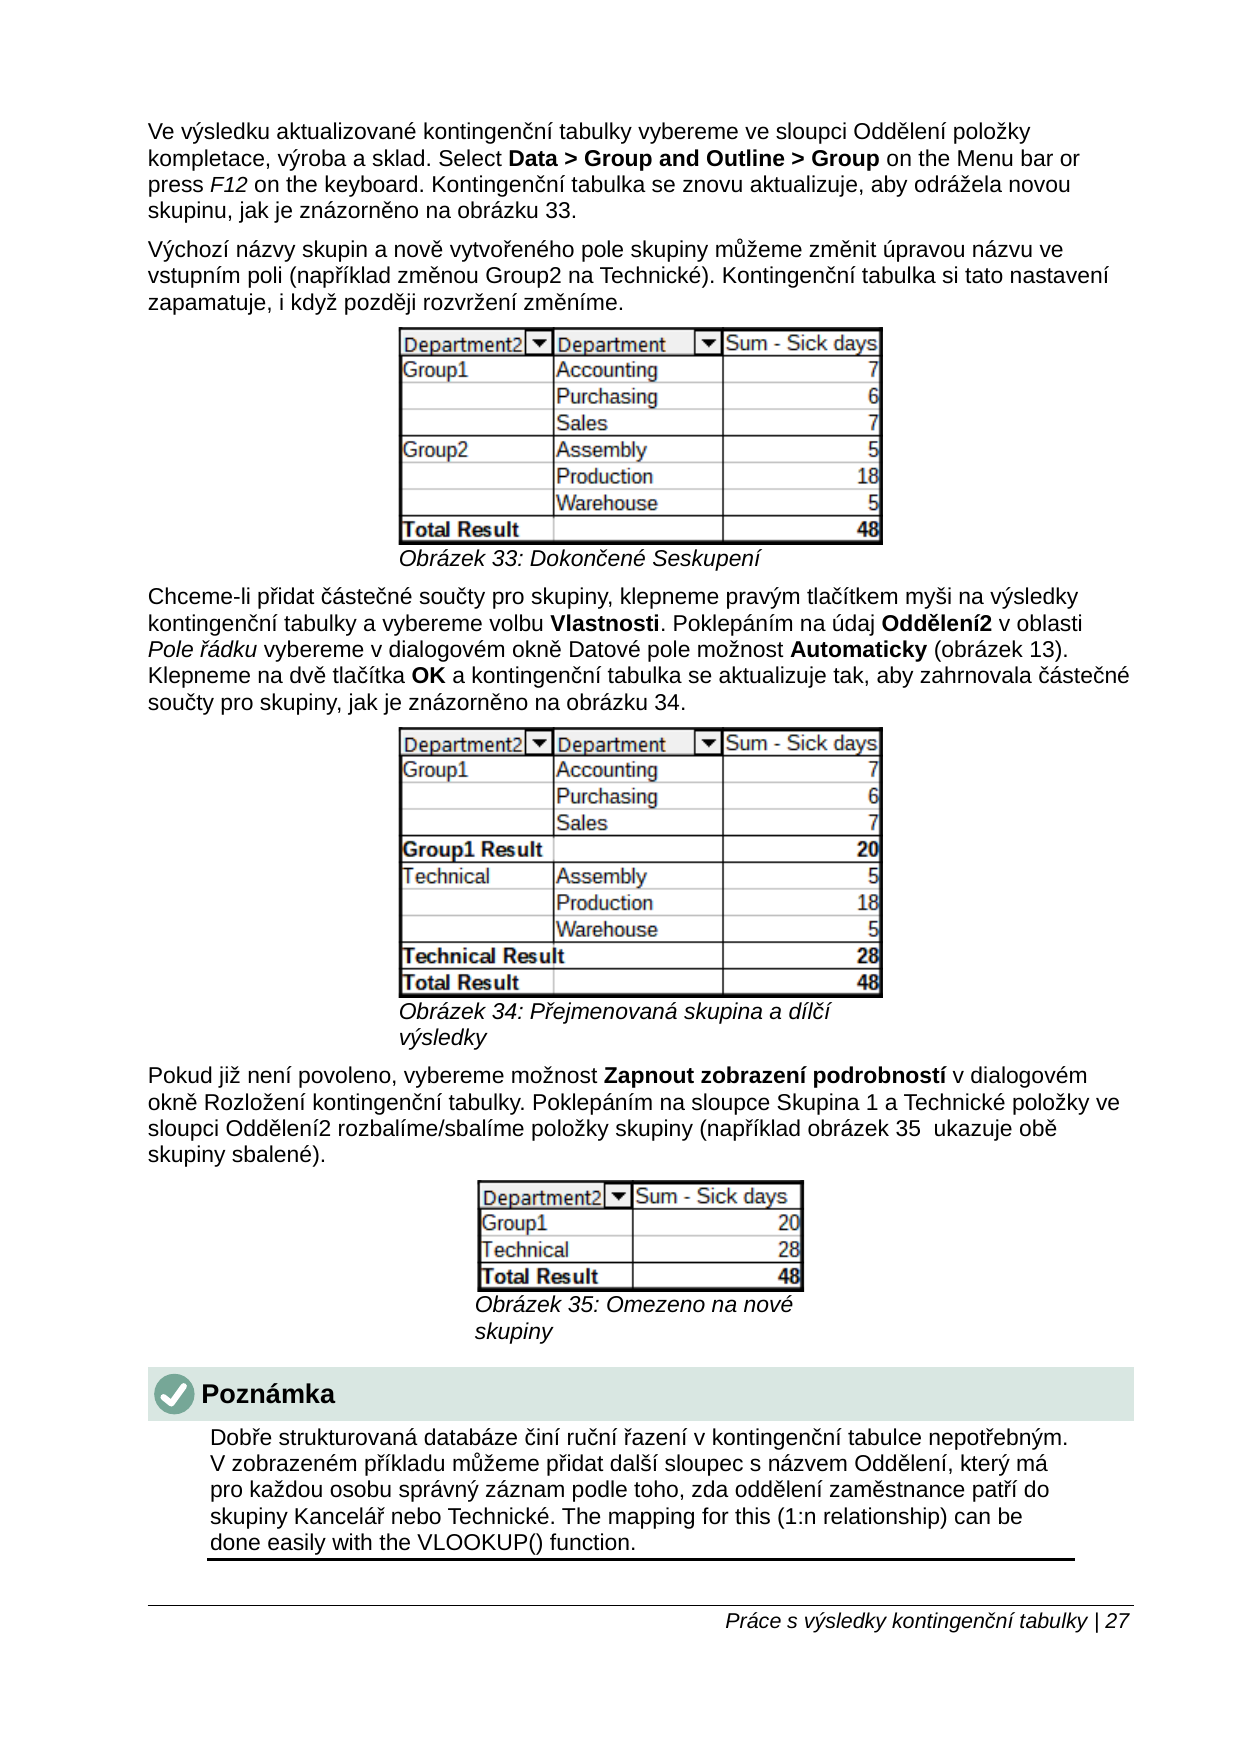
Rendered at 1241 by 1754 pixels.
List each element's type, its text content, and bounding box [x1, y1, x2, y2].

text Výchozí názvy skupin a nově vytvořeného pole skupiny můžeme změnit úpravou názvu ve vstupním poli (například změnou Group2 na Technické). Kontingenční tabulka si tato nastavení zapamatuje, i když později rozvržení změníme. [148, 236, 1134, 315]
picture [398, 727, 883, 998]
picture [477, 1180, 805, 1292]
text Pokud již není povoleno, vybereme možnost Zapnout zobrazení podrobností v dialogovém okně Rozložení kontingenční tabulky. Poklepáním na sloupce Skupina 1 a Technické položky ve sloupci Oddělení2 rozbalíme/sbalíme položky skupiny (například obrázek 35 ukazuje obě skupiny sbalené). [148, 1062, 1134, 1168]
text Obrázek 34: Přejmenovaná skupina a dílčí výsledky [398, 998, 883, 1050]
text Obrázek 35: Omezeno na nové skupiny [474, 1292, 807, 1344]
picture [398, 327, 883, 545]
text Dobře strukturovaná databáze činí ruční řazení v kontingenční tabulce nepotřebným. V zobrazeném příkladu můžeme přidat další sloupec s názvem Oddělení, který má pro každou osobu správný záznam podle toho, zda oddělení zaměstnance patří do skupiny Kancelář nebo Technické. The mapping for this (1:n relationship) can be done easily with the VLOOKUP() function. [207, 1421, 1075, 1558]
text Ve výsledku aktualizované kontingenční tabulky vybereme ve sloupci Oddělení položky kompletace, výroba a sklad. Select Data > Group and Outline > Group on the Menu bar or press F12 on the keyboard. Kontingenční tabulka se znovu aktualizuje, aby odrážela novou skupinu, jak je znázorněno na obrázku 33. [148, 118, 1134, 223]
text Obrázek 33: Dokončené Seskupení [398, 545, 883, 571]
text Chceme-li přidat částečné součty pro skupiny, klepneme pravým tlačítkem myši na výsledky kontingenční tabulky a vybereme volbu Vlastnosti. Poklepáním na údaj Oddělení2 v oblasti Pole řádku vybereme v dialogovém okně Datové pole možnost Automaticky (obrázek 13). Klepneme na dvě tlačítka OK a kontingenční tabulka se aktualizuje tak, aby zahrnovala částečné součty pro skupiny, jak je znázorněno na obrázku 34. [148, 583, 1134, 715]
subtitle Poznámka [148, 1367, 1134, 1421]
